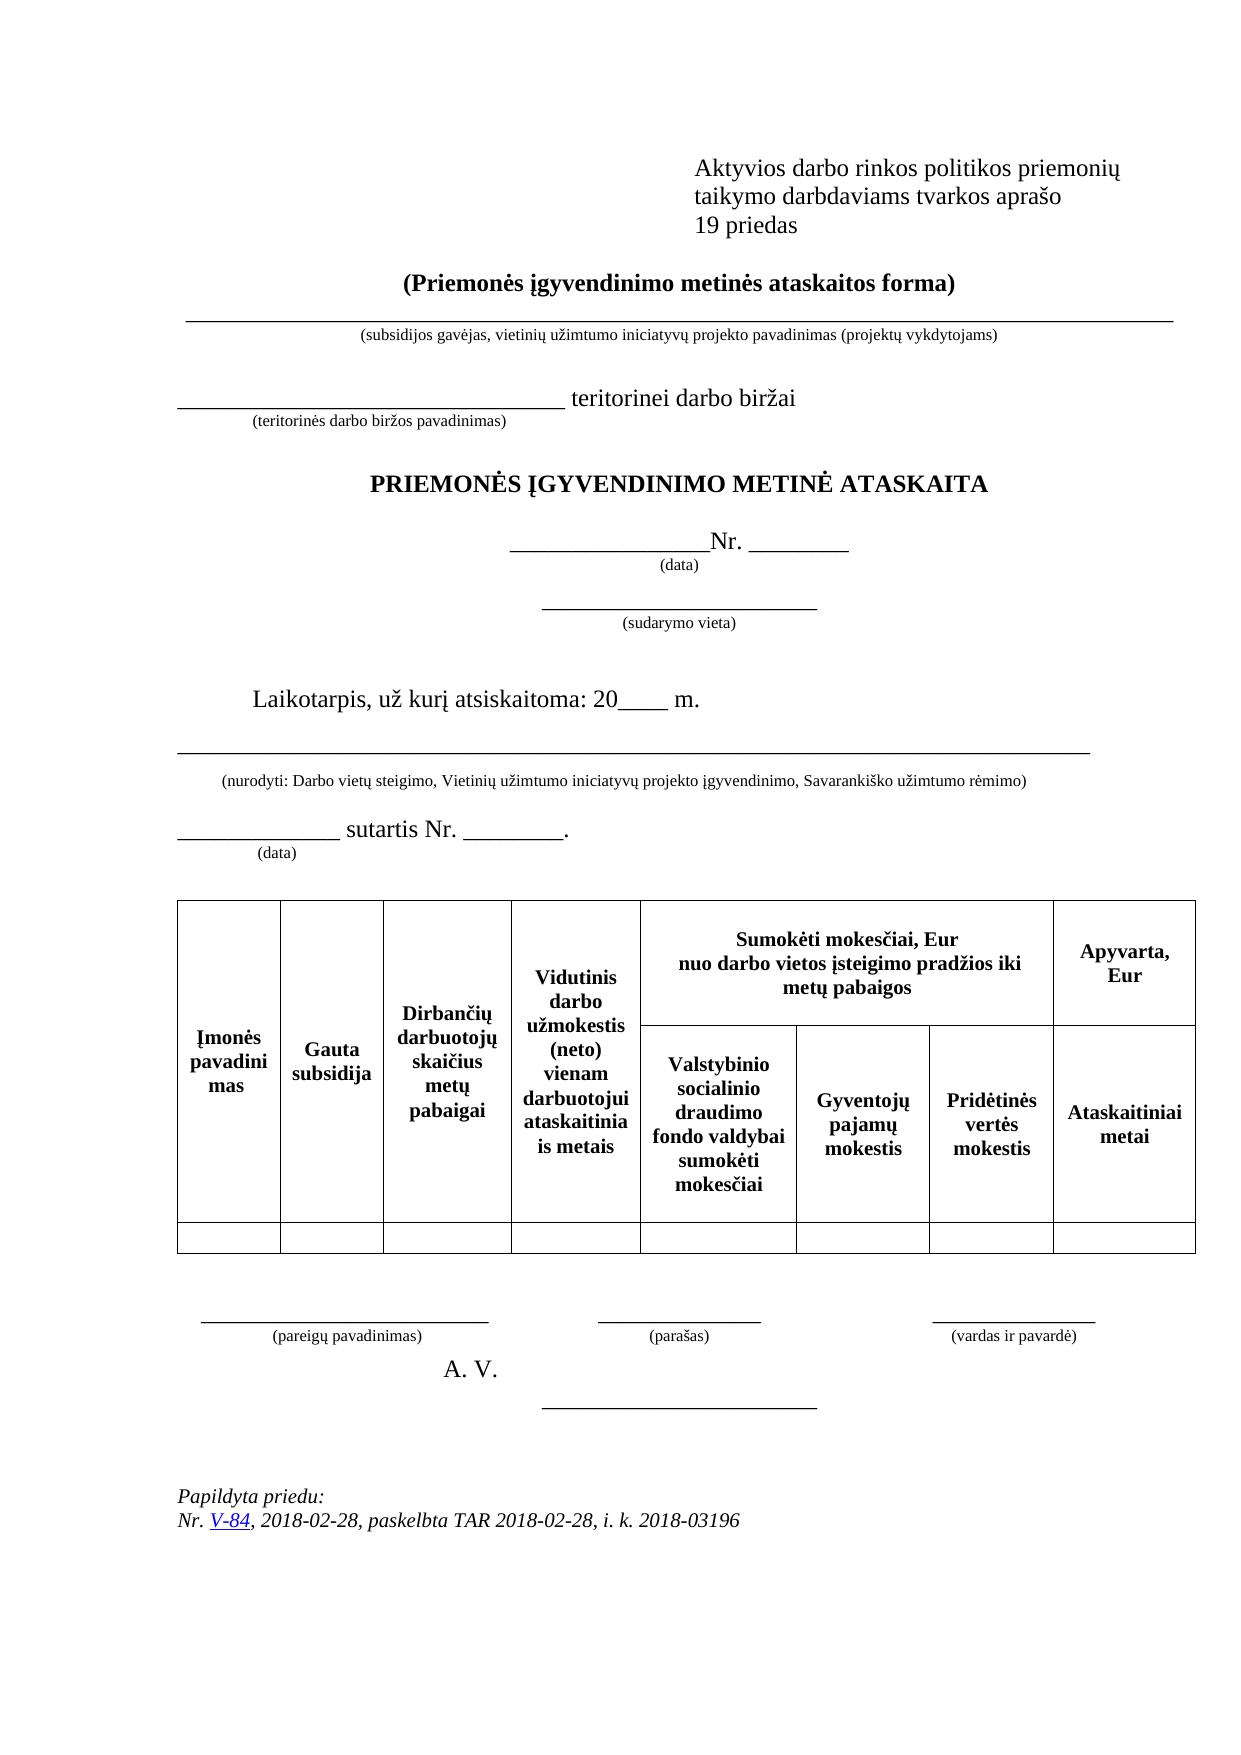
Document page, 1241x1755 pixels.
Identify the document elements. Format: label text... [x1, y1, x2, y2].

table_cell Gyventojų pajamų mokestis [797, 1026, 929, 1222]
text ________________Nr. ________ [177, 526, 1181, 555]
text A. V. [177, 1354, 1181, 1383]
table_header Dirbančių darbuotojų skaičius metų pabaigai [384, 901, 511, 1222]
text (nurodyti: Darbo vietų steigimo, Vietinių užimtumo iniciatyvų projekto įgyvendinimo, Savarankiško užimtumo rėmimo) [177, 771, 1181, 799]
text (Priemonės įgyvendinimo metinės ataskaitos forma) [177, 268, 1181, 296]
text ______________________ [177, 1383, 1181, 1412]
table_cell [797, 1223, 929, 1253]
table_cell [1054, 1223, 1195, 1253]
table_header Įmonės pavadinimas [178, 901, 280, 1222]
text (teritorinės darbo biržos pavadinimas) [177, 411, 1181, 440]
table_cell [512, 1223, 640, 1253]
text (sudarymo vieta) [177, 613, 1181, 641]
text _______________________________________________________________________________ [177, 296, 1181, 325]
text Papildyta priedu: [177, 1484, 1181, 1508]
table_header _____________ (vardas ir pavardė) [847, 1297, 1181, 1354]
text ______________________ [177, 584, 1181, 613]
table_cell [178, 1223, 280, 1253]
table_header Gauta subsidija [281, 901, 383, 1222]
text (data) [177, 843, 1181, 871]
table_header Sumokėti mokesčiai, Eur nuo darbo vietos įsteigimo pradžios iki metų pabaigos [641, 901, 1053, 1025]
text _________________________________________________________________________ [177, 728, 1181, 756]
table_header Apyvarta, Eur [1054, 901, 1195, 1025]
table_header _______________________ (pareigų pavadinimas) [177, 1297, 512, 1354]
text (data) [177, 555, 1181, 584]
text Aktyvios darbo rinkos politikos priemonių [694, 153, 1181, 181]
text _______________________________ teritorinei darbo biržai [177, 383, 1181, 411]
text Nr. V-84, 2018-02-28, paskelbta TAR 2018-02-28, i. k. 2018-03196 [177, 1508, 1181, 1532]
text taikymo darbdaviams tvarkos aprašo [694, 181, 1181, 210]
text PRIEMONĖS ĮGYVENDINIMO METINĖ ATASKAITA [177, 469, 1181, 498]
table_cell [281, 1223, 383, 1253]
text (subsidijos gavėjas, vietinių užimtumo iniciatyvų projekto pavadinimas (projektų vykdytojams) [177, 325, 1181, 354]
table_cell [930, 1223, 1053, 1253]
table_cell [641, 1223, 796, 1253]
text 19 priedas [694, 210, 1181, 239]
table_header Vidutinis darbo užmokestis (neto) vienam darbuotojui ataskaitiniais metais [512, 901, 640, 1222]
table_cell Valstybinio socialinio draudimo fondo valdybai sumokėti mokesčiai [641, 1026, 796, 1222]
table_header _____________ (parašas) [512, 1297, 847, 1354]
text Laikotarpis, už kurį atsiskaitoma: 20____ m. [177, 684, 1181, 713]
table_cell Pridėtinės vertės mokestis [930, 1026, 1053, 1222]
table_cell Ataskaitiniai metai [1054, 1026, 1195, 1222]
text _____________ sutartis Nr. ________. [177, 814, 1181, 843]
table_cell [384, 1223, 511, 1253]
